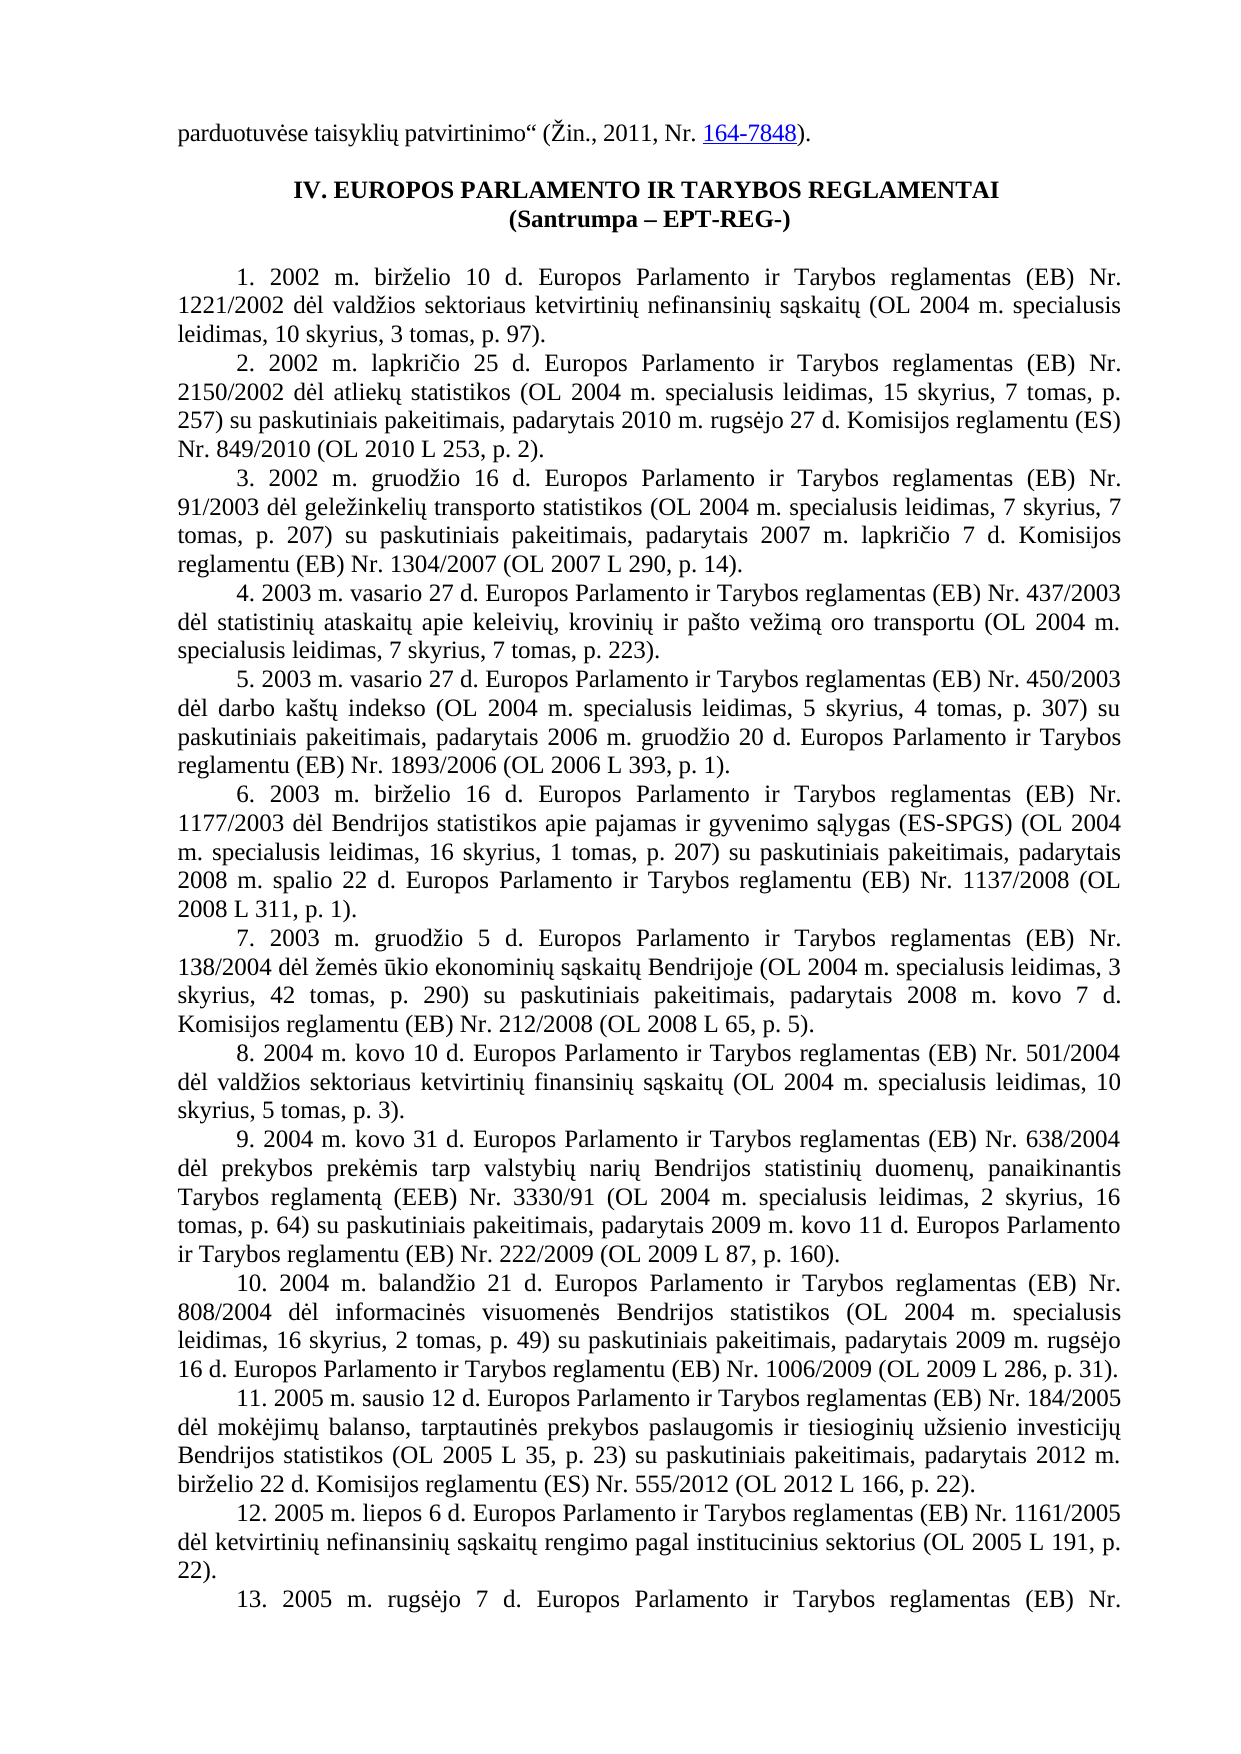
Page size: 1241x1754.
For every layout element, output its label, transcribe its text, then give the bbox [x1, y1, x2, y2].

text 10. 2004 m. balandžio 21 d. Europos Parlamento ir Tarybos reglamentas (EB) Nr. 808/2004 dėl informacinės visuomenės Bendrijos statistikos (OL 2004 m. specialusis leidimas, 16 skyrius, 2 tomas, p. 49) su paskutiniais pakeitimais, padarytais 2009 m. rugsėjo 16 d. Europos Parlamento ir Tarybos reglamentu (EB) Nr. 1006/2009 (OL 2009 L 286, p. 31). [177, 1268, 1122, 1383]
text IV. EUROPOS PARLAMENTO IR TARYBOS REGLAMENTAI [177, 176, 1122, 204]
text 2. 2002 m. lapkričio 25 d. Europos Parlamento ir Tarybos reglamentas (EB) Nr. 2150/2002 dėl atliekų statistikos (OL 2004 m. specialusis leidimas, 15 skyrius, 7 tomas, p. 257) su paskutiniais pakeitimais, padarytais 2010 m. rugsėjo 27 d. Komisijos reglamentu (ES) Nr. 849/2010 (OL 2010 L 253, p. 2). [177, 348, 1122, 463]
text 12. 2005 m. liepos 6 d. Europos Parlamento ir Tarybos reglamentas (EB) Nr. 1161/2005 dėl ketvirtinių nefinansinių sąskaitų rengimo pagal institucinius sektorius (OL 2005 L 191, p. 22). [177, 1498, 1122, 1584]
text 1. 2002 m. birželio 10 d. Europos Parlamento ir Tarybos reglamentas (EB) Nr. 1221/2002 dėl valdžios sektoriaus ketvirtinių nefinansinių sąskaitų (OL 2004 m. specialusis leidimas, 10 skyrius, 3 tomas, p. 97). [177, 262, 1122, 348]
text 8. 2004 m. kovo 10 d. Europos Parlamento ir Tarybos reglamentas (EB) Nr. 501/2004 dėl valdžios sektoriaus ketvirtinių finansinių sąskaitų (OL 2004 m. specialusis leidimas, 10 skyrius, 5 tomas, p. 3). [177, 1038, 1122, 1124]
text 4. 2003 m. vasario 27 d. Europos Parlamento ir Tarybos reglamentas (EB) Nr. 437/2003 dėl statistinių ataskaitų apie keleivių, krovinių ir pašto vežimą oro transportu (OL 2004 m. specialusis leidimas, 7 skyrius, 7 tomas, p. 223). [177, 578, 1122, 664]
text 11. 2005 m. sausio 12 d. Europos Parlamento ir Tarybos reglamentas (EB) Nr. 184/2005 dėl mokėjimų balanso, tarptautinės prekybos paslaugomis ir tiesioginių užsienio investicijų Bendrijos statistikos (OL 2005 L 35, p. 23) su paskutiniais pakeitimais, padarytais 2012 m. birželio 22 d. Komisijos reglamentu (ES) Nr. 555/2012 (OL 2012 L 166, p. 22). [177, 1383, 1122, 1498]
text 9. 2004 m. kovo 31 d. Europos Parlamento ir Tarybos reglamentas (EB) Nr. 638/2004 dėl prekybos prekėmis tarp valstybių narių Bendrijos statistinių duomenų, panaikinantis Tarybos reglamentą (EEB) Nr. 3330/91 (OL 2004 m. specialusis leidimas, 2 skyrius, 16 tomas, p. 64) su paskutiniais pakeitimais, padarytais 2009 m. kovo 11 d. Europos Parlamento ir Tarybos reglamentu (EB) Nr. 222/2009 (OL 2009 L 87, p. 160). [177, 1124, 1122, 1268]
text 13. 2005 m. rugsėjo 7 d. Europos Parlamento ir Tarybos reglamentas (EB) Nr. [177, 1584, 1122, 1613]
text 3. 2002 m. gruodžio 16 d. Europos Parlamento ir Tarybos reglamentas (EB) Nr. 91/2003 dėl geležinkelių transporto statistikos (OL 2004 m. specialusis leidimas, 7 skyrius, 7 tomas, p. 207) su paskutiniais pakeitimais, padarytais 2007 m. lapkričio 7 d. Komisijos reglamentu (EB) Nr. 1304/2007 (OL 2007 L 290, p. 14). [177, 463, 1122, 578]
text 6. 2003 m. birželio 16 d. Europos Parlamento ir Tarybos reglamentas (EB) Nr. 1177/2003 dėl Bendrijos statistikos apie pajamas ir gyvenimo sąlygas (ES-SPGS) (OL 2004 m. specialusis leidimas, 16 skyrius, 1 tomas, p. 207) su paskutiniais pakeitimais, padarytais 2008 m. spalio 22 d. Europos Parlamento ir Tarybos reglamentu (EB) Nr. 1137/2008 (OL 2008 L 311, p. 1). [177, 779, 1122, 923]
text 7. 2003 m. gruodžio 5 d. Europos Parlamento ir Tarybos reglamentas (EB) Nr. 138/2004 dėl žemės ūkio ekonominių sąskaitų Bendrijoje (OL 2004 m. specialusis leidimas, 3 skyrius, 42 tomas, p. 290) su paskutiniais pakeitimais, padarytais 2008 m. kovo 7 d. Komisijos reglamentu (EB) Nr. 212/2008 (OL 2008 L 65, p. 5). [177, 923, 1122, 1038]
text parduotuvėse taisyklių patvirtinimo“ (Žin., 2011, Nr. 164-7848). [177, 118, 1122, 147]
text (Santrumpa – EPT-REG-) [177, 204, 1122, 233]
text 5. 2003 m. vasario 27 d. Europos Parlamento ir Tarybos reglamentas (EB) Nr. 450/2003 dėl darbo kaštų indekso (OL 2004 m. specialusis leidimas, 5 skyrius, 4 tomas, p. 307) su paskutiniais pakeitimais, padarytais 2006 m. gruodžio 20 d. Europos Parlamento ir Tarybos reglamentu (EB) Nr. 1893/2006 (OL 2006 L 393, p. 1). [177, 664, 1122, 779]
